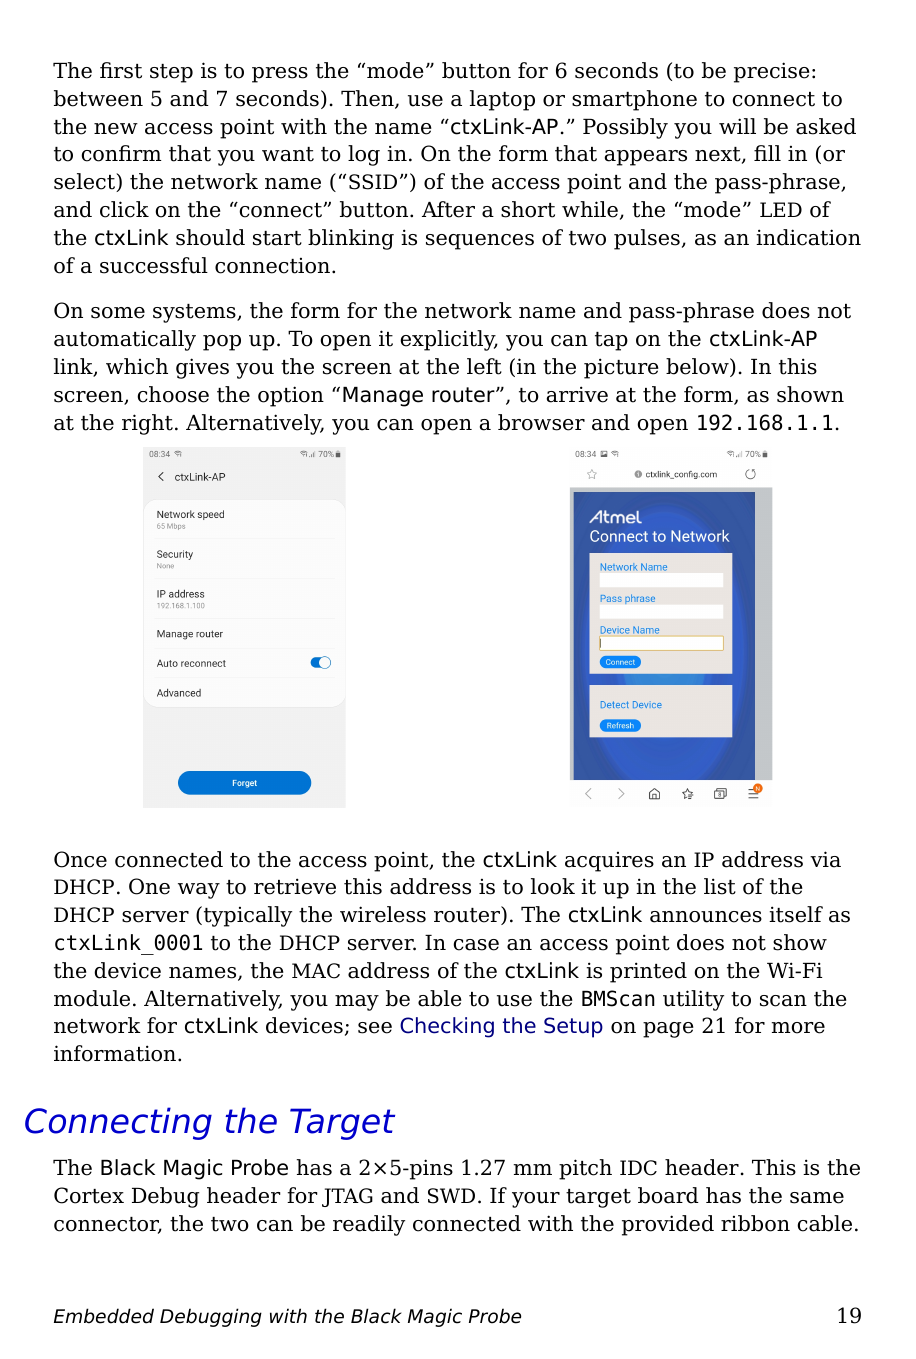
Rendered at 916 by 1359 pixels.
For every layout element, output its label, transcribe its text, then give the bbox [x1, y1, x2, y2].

picture [143, 447, 346, 808]
text On some systems, the form for the network name and pass-phrase does not automatically pop up. To open it explicitly, you can tap on the ctxLink-AP link, which gives you the screen at the left (in the picture below). In this screen, choose the option “Manage router”, to arrive at the form, as shown at the right. Alternatively, you can open a browser and open 192.168.1.1. [53, 299, 862, 435]
text The first step is to press the “mode” button for 6 seconds (to be precise: between 5 and 7 seconds). Then, use a laptop or smartphone to connect to the new access point with the name “ctxLink-AP.” Possibly you will be asked to confirm that you want to log in. On the form that appears next, fill in (or select) the network name (“SSID”) of the access point and the pass-phrase, and click on the “connect” button. After a short while, the “mode” LED of the ctxLink should start blinking is sequences of two pulses, as an indication of a successful connection. [53, 59, 862, 278]
subtitle Connecting the Target [24, 1103, 862, 1141]
text Once connected to the access point, the ctxLink acquires an IP address via DHCP. One way to retrieve this address is to look it up in the list of the DHCP server (typically the wireless router). The ctxLink announces itself as ctxLink_0001 to the DHCP server. In case an access point does not show the device names, the MAC address of the ctxLink is printed on the Wi-Fi module. Alternatively, you may be able to use the BMScan utility to scan the network for ctxLink devices; see Checking the Setup on page 21 for more information. [53, 848, 862, 1067]
picture [569, 447, 773, 807]
text The Black Magic Probe has a 2×5-pins 1.27 mm pitch IDC header. This is the Cortex Debug header for JTAG and SWD. If your target board has the same connector, the two can be readily connected with the provided ribbon cable. [53, 1156, 862, 1236]
